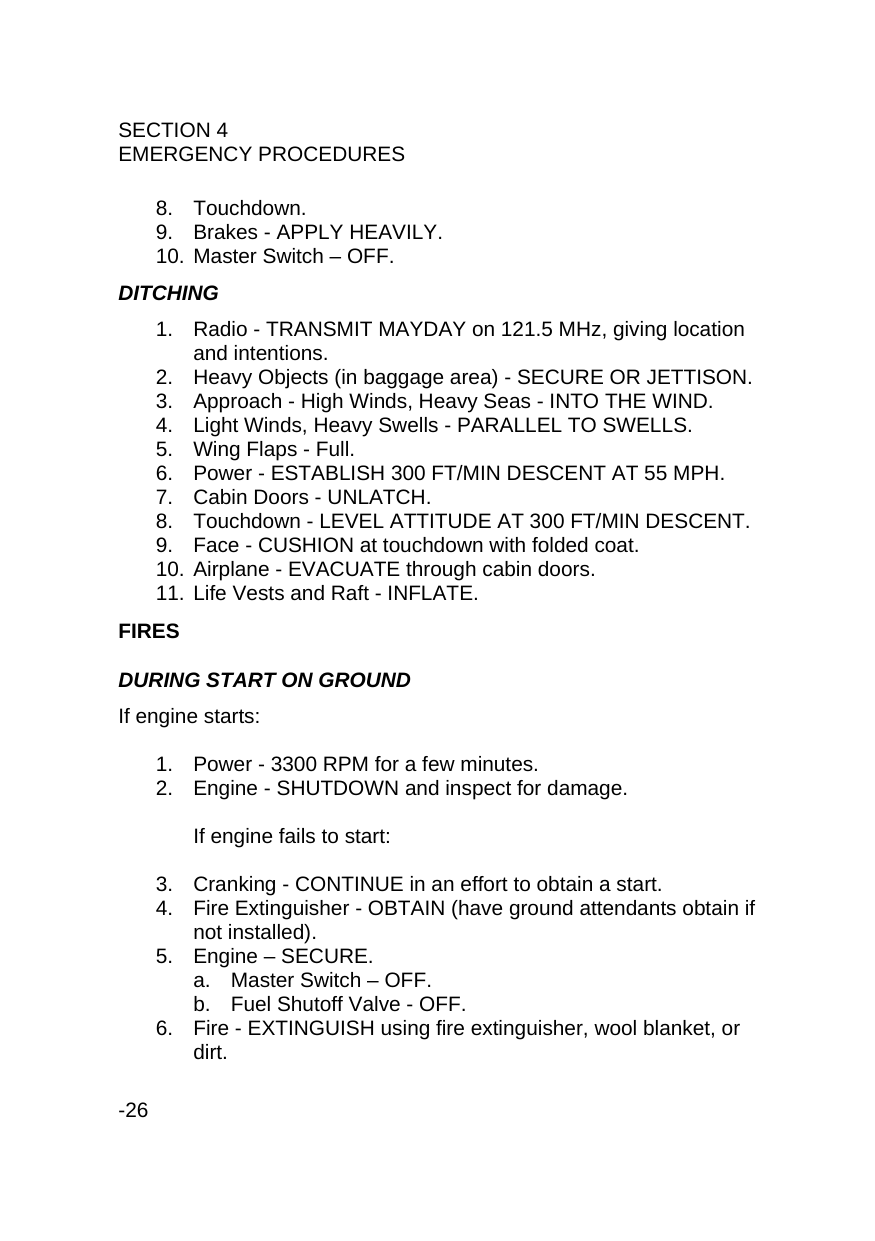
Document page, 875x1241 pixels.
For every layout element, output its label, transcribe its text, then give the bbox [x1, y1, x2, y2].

list Face - CUSHION at touchdown with folded coat. [156, 532, 756, 556]
list Touchdown - LEVEL ATTITUDE AT 300 FT/MIN DESCENT. [156, 508, 756, 532]
list Power - 3300 RPM for a few minutes. [156, 752, 756, 776]
list Life Vests and Raft - INFLATE. [156, 580, 756, 604]
list Wing Flaps - Full. [156, 437, 756, 461]
list Airplane - EVACUATE through cabin doors. [156, 556, 756, 580]
list Fire - EXTINGUISH using fire extinguisher, wool blanket, or dirt. [156, 1016, 756, 1064]
list Heavy Objects (in baggage area) - SECURE OR JETTISON. [156, 365, 756, 389]
list Master Switch – OFF. [156, 244, 756, 268]
list Approach - High Winds, Heavy Seas - INTO THE WIND. [156, 389, 756, 413]
subtitle FIRES [118, 619, 756, 643]
list Engine – SECURE. [156, 944, 756, 968]
subtitle DURING START ON GROUND [118, 668, 756, 692]
list Fuel Shutoff Valve - OFF. [193, 992, 756, 1016]
list Master Switch – OFF. [193, 968, 756, 992]
list Radio - TRANSMIT MAYDAY on 121.5 MHz, giving location and intentions. [156, 317, 756, 365]
list Cranking - CONTINUE in an effort to obtain a start. [156, 872, 756, 896]
list Brakes - APPLY HEAVILY. [156, 220, 756, 244]
list Touchdown. [156, 196, 756, 220]
list Cabin Doors - UNLATCH. [156, 484, 756, 508]
list Power - ESTABLISH 300 FT/MIN DESCENT AT 55 MPH. [156, 461, 756, 484]
list Light Winds, Heavy Swells - PARALLEL TO SWELLS. [156, 413, 756, 437]
list Fire Extinguisher - OBTAIN (have ground attendants obtain if not installed). [156, 896, 756, 944]
list Engine - SHUTDOWN and inspect for damage. [156, 776, 756, 800]
subtitle DITCHING [118, 280, 756, 304]
list If engine fails to start: [156, 824, 756, 848]
text If engine starts: [118, 704, 756, 728]
